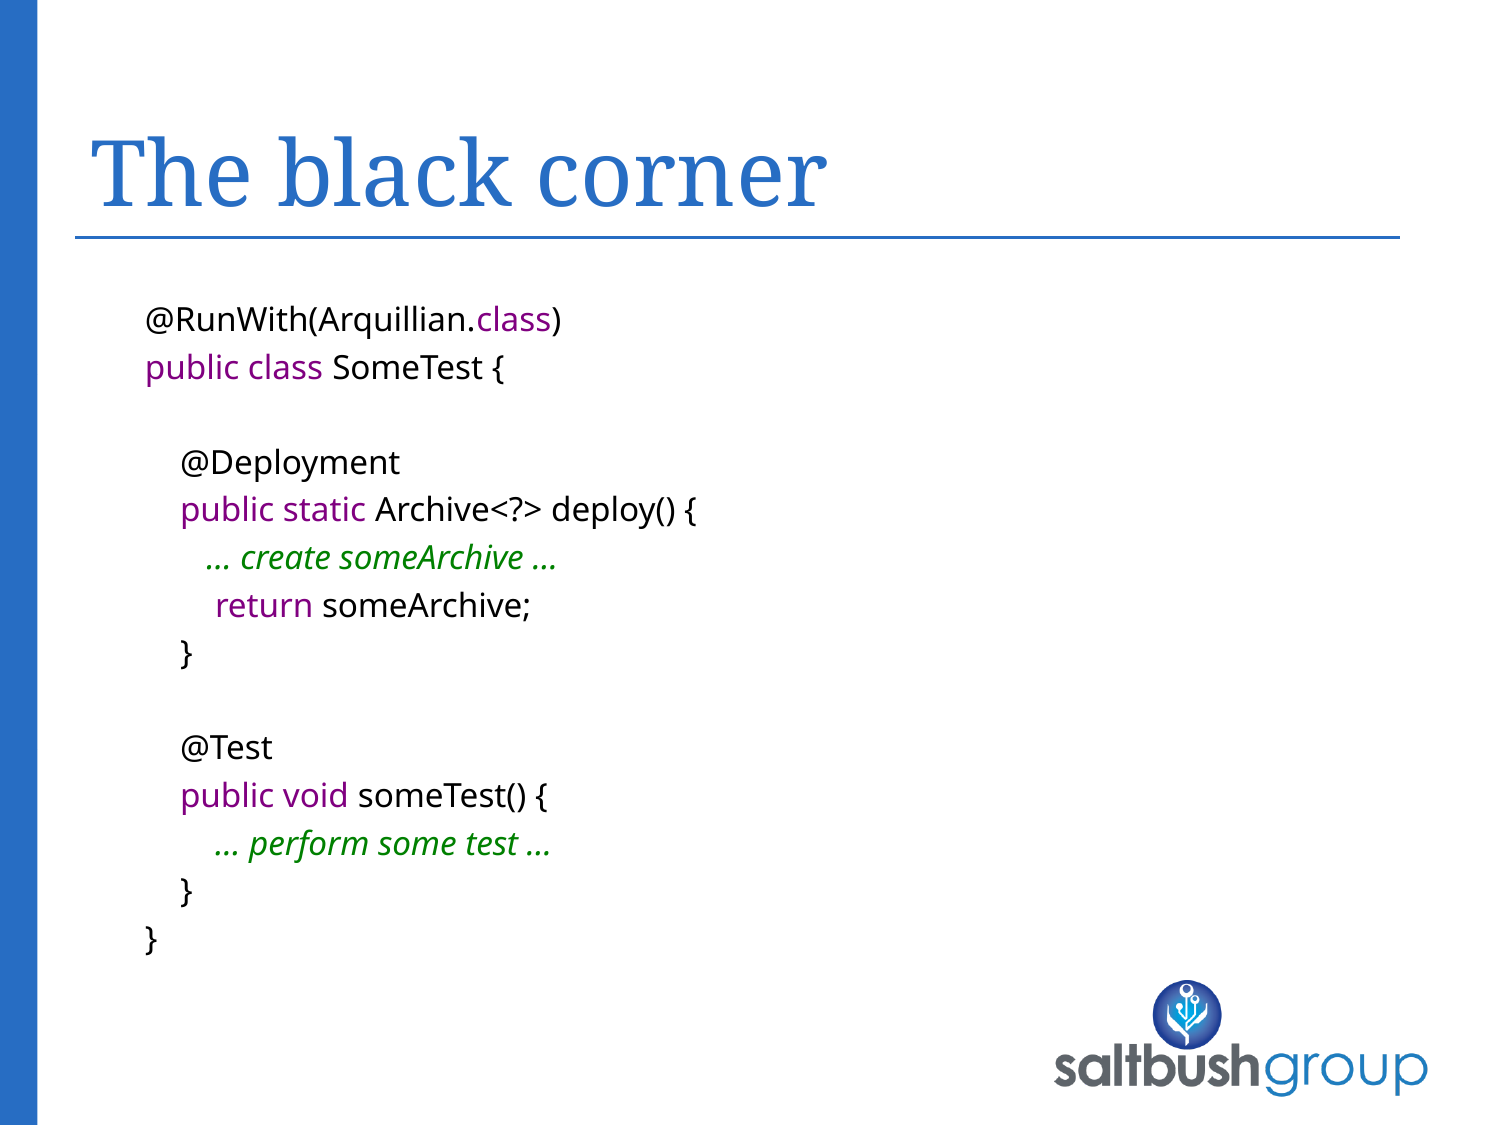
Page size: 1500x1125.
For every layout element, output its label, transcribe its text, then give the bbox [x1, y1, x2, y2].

title The black corner [75, 45, 1500, 233]
picture [1054, 980, 1430, 1102]
list @RunWith(Arquillian.class) public class SomeTest { @Deployment public static Archive<?> deploy() { … create someArchive … return someArchive; } @Test public void someTest() { … perform some test … } } [129, 295, 1382, 1028]
